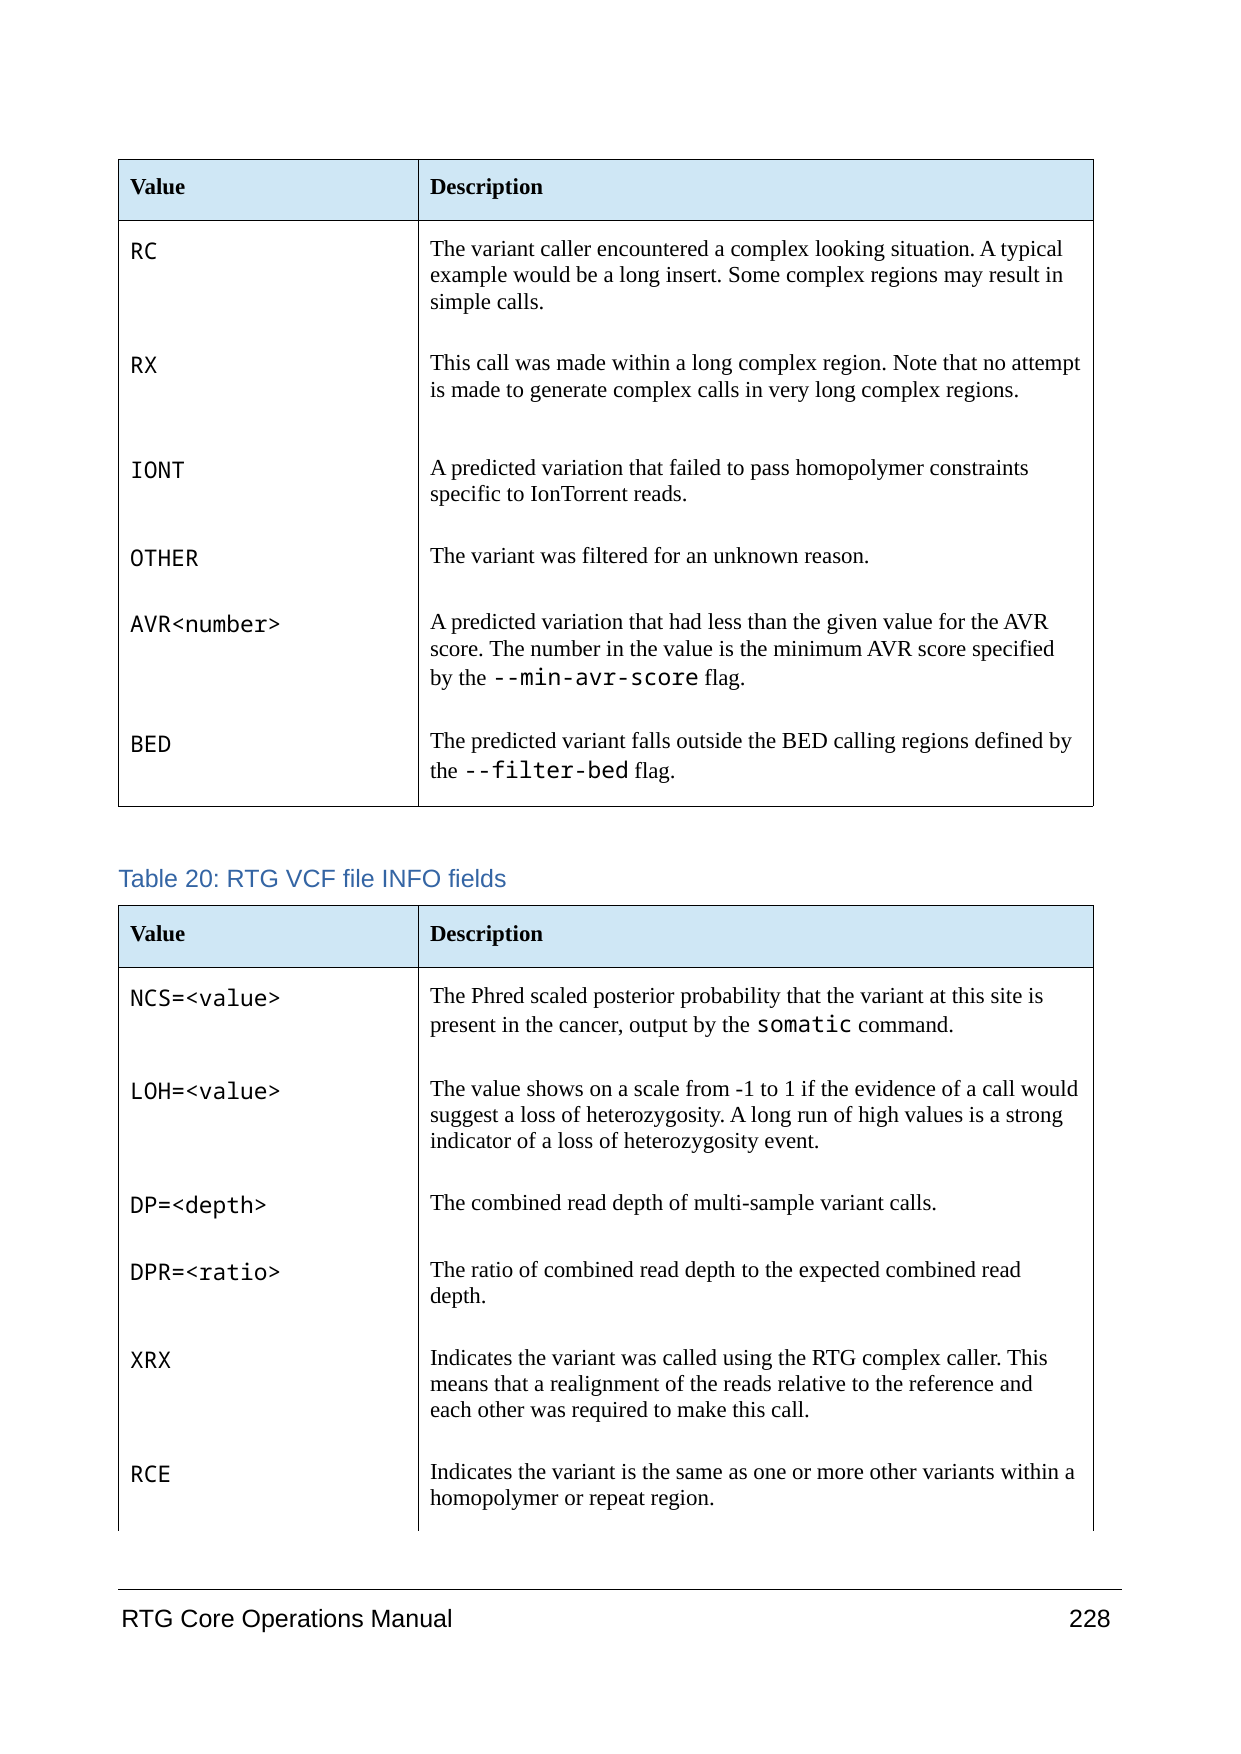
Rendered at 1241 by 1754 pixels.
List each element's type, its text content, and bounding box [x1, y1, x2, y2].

table_cell OTHER [119, 527, 418, 593]
table_cell NCS=<value> [119, 968, 418, 1060]
table_cell BED [119, 713, 418, 806]
table_header Description [419, 906, 1093, 967]
table_cell A predicted variation that failed to pass homopolymer constraints specific to IonTorrent reads. [419, 439, 1093, 527]
table_cell Indicates the variant is the same as one or more other variants within a homopolymer or repeat region. [419, 1444, 1093, 1531]
table_cell LOH=<value> [119, 1060, 418, 1174]
table_cell The variant was filtered for an unknown reason. [419, 527, 1093, 593]
table_cell DPR=<ratio> [119, 1241, 418, 1329]
table_header Value [119, 160, 418, 220]
table_cell A predicted variation that had less than the given value for the AVR score. The number in the value is the minimum AVR score specified by the --min-avr-score flag. [419, 594, 1093, 713]
table_header Description [419, 160, 1093, 220]
table_cell RC [119, 221, 418, 335]
table_cell RCE [119, 1444, 418, 1531]
table_cell The ratio of combined read depth to the expected combined read depth. [419, 1241, 1093, 1329]
table_cell Indicates the variant was called using the RTG complex caller. This means that a realignment of the reads relative to the reference and each other was required to make this call. [419, 1329, 1093, 1443]
table_cell The predicted variant falls outside the BED calling regions defined by the --filter-bed flag. [419, 713, 1093, 806]
table_cell AVR<number> [119, 594, 418, 713]
table_cell RX [119, 335, 418, 439]
table_cell IONT [119, 439, 418, 527]
text Table 20: RTG VCF file INFO fields [118, 864, 1122, 893]
table_cell The value shows on a scale from -1 to 1 if the evidence of a call would suggest a loss of heterozygosity. A long run of high values is a strong indicator of a loss of heterozygosity event. [419, 1060, 1093, 1174]
table_cell DP=<depth> [119, 1175, 418, 1241]
table_cell The combined read depth of multi-sample variant calls. [419, 1175, 1093, 1241]
table_cell The Phred scaled posterior probability that the variant at this site is present in the cancer, output by the somatic command. [419, 968, 1093, 1060]
table_cell XRX [119, 1329, 418, 1443]
table_header Value [119, 906, 418, 967]
table_cell This call was made within a long complex region. Note that no attempt is made to generate complex calls in very long complex regions. [419, 335, 1093, 439]
table_cell The variant caller encountered a complex looking situation. A typical example would be a long insert. Some complex regions may result in simple calls. [419, 221, 1093, 335]
